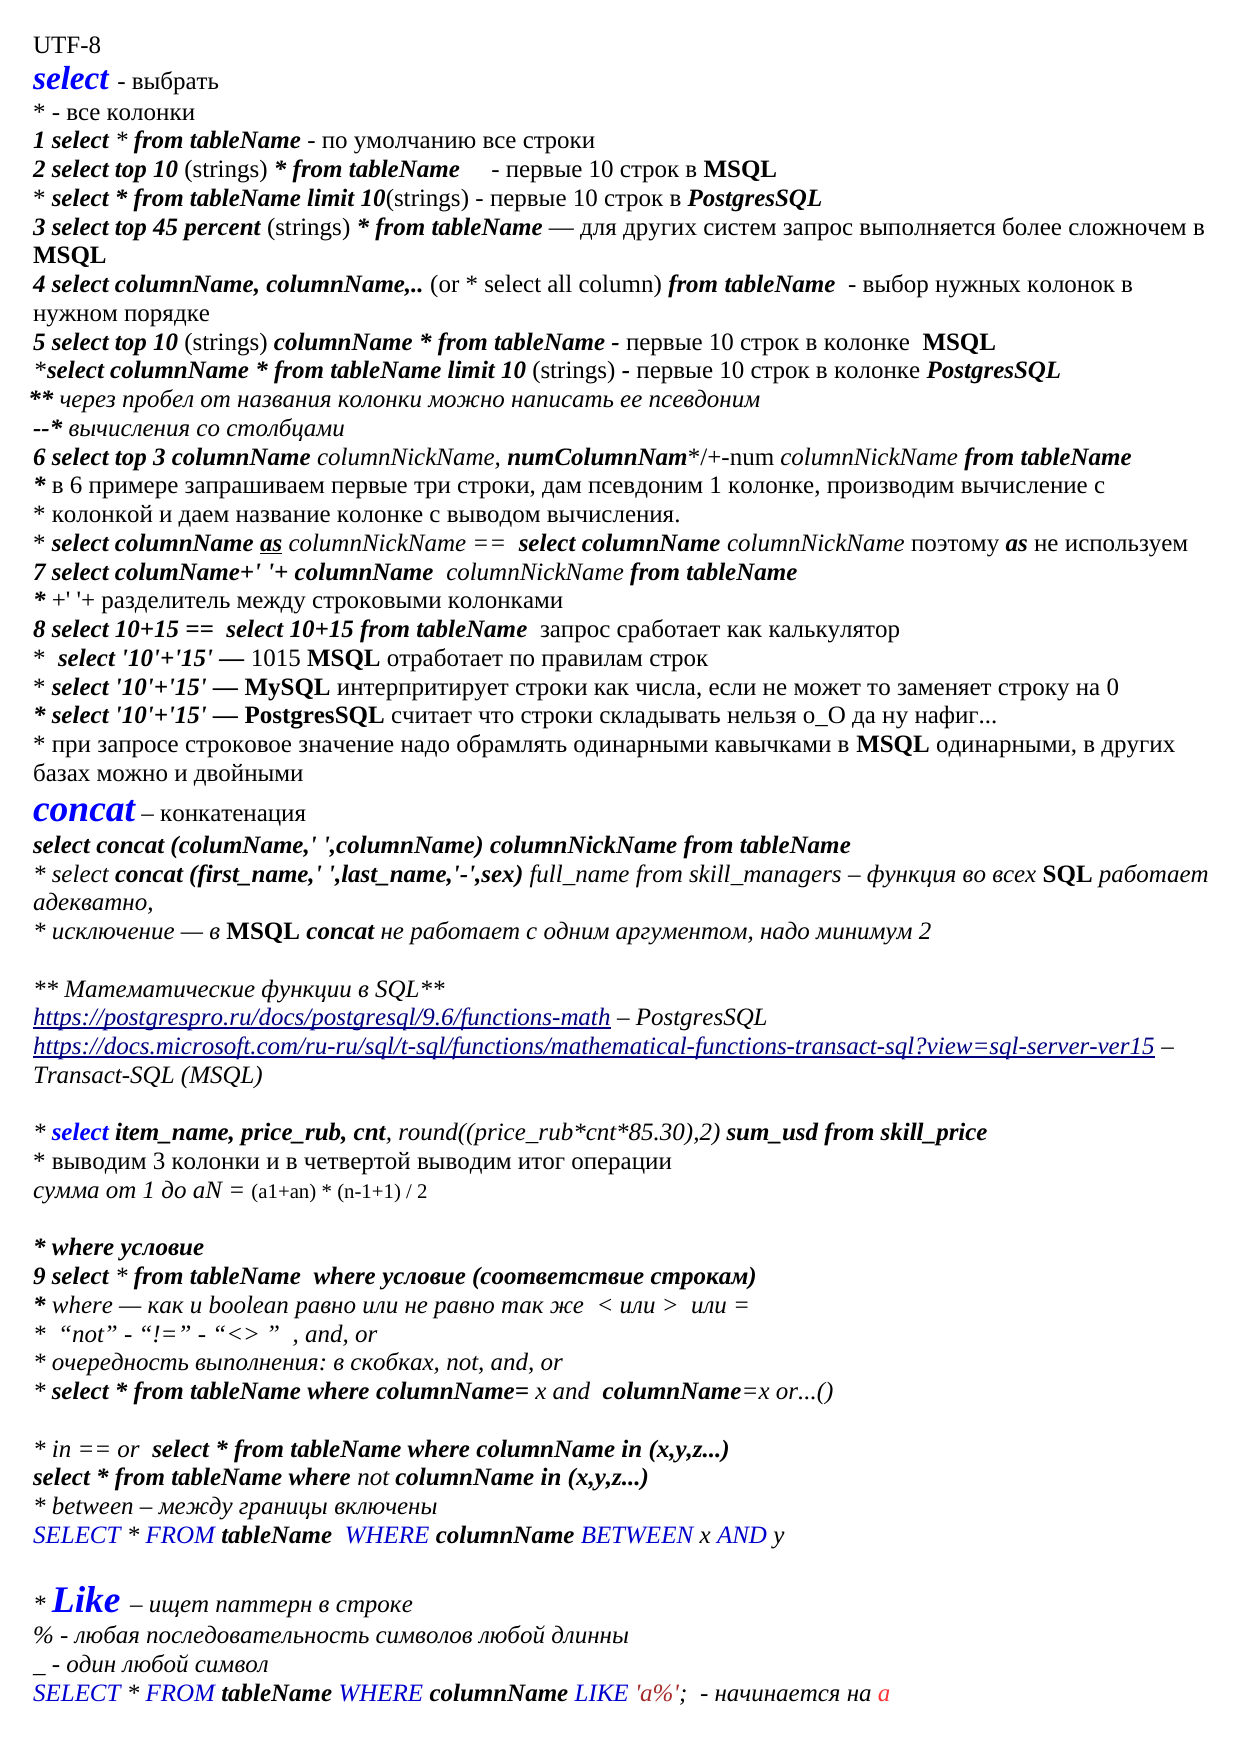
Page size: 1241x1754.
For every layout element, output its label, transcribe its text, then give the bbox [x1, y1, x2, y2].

text select - выбрать [33, 58, 1217, 97]
text 2 select top 10 (strings) * from tableName - первые 10 строк в MSQL [33, 154, 1217, 183]
text 5 select top 10 (strings) columnName * from tableName - первые 10 строк в колонке MSQL [33, 327, 1217, 356]
text * select * from tableName limit 10(strings) - первые 10 строк в PostgresSQL [33, 183, 1217, 212]
text https://docs.microsoft.com/ru-ru/sql/t-sql/functions/mathematical-functions-transact-sql?view=sql-server-ver15 – Transact-SQL (MSQL) [33, 1031, 1220, 1089]
text ** через пробел от названия колонки можно написать ее псевдоним [28, 384, 1220, 413]
text * “not” - “!=” - “<> ” , and, or [33, 1319, 1220, 1347]
text сумма от 1 до aN = (a1+an) * (n-1+1) / 2 [33, 1175, 1220, 1204]
text * in == or select * from tableName where columnName in (x,y,z...) [33, 1434, 1220, 1462]
text * where — как и boolean равно или не равно так же < или > или = [33, 1290, 1220, 1319]
text 3 select top 45 percent (strings) * from tableName — для других систем запрос выполняется более сложночем в MSQL [33, 212, 1217, 269]
text https://postgrespro.ru/docs/postgresql/9.6/functions-math – PostgresSQL [33, 1002, 1220, 1031]
text * select '10'+'15' — 1015 MSQL отработает по правилам строк [33, 643, 1220, 672]
text concat – конкатенация [33, 787, 1220, 830]
text % - любая последовательность символов любой длинны [33, 1621, 1220, 1649]
text * выводим 3 колонки и в четвертой выводим итог операции [33, 1146, 1220, 1175]
text _ - один любой символ [33, 1649, 1220, 1678]
text select * from tableName where not columnName in (x,y,z...) [33, 1462, 1220, 1491]
text * where условие [33, 1232, 1220, 1261]
text ** Математические функции в SQL** [33, 974, 1220, 1002]
text 6 select top 3 columnName columnNickName, numColumnNam*/+-num columnNickName from tableName [33, 442, 1220, 471]
text * select columnName as columnNickName == select columnName columnNickName поэтому as не используем [33, 528, 1220, 557]
text 9 select * from tableName where условие (соответствие строкам) [33, 1261, 1220, 1290]
text * при запросе строковое значение надо обрамлять одинарными кавычками в MSQL одинарными, в других базах можно и двойными [33, 729, 1220, 787]
text * - все колонки [33, 97, 1217, 126]
text * select * from tableName where columnName= x and columnName=x or...() [33, 1376, 1220, 1405]
text 4 select columnName, columnName,.. (or * select all column) from tableName - выбор нужных колонок в нужном порядке [33, 269, 1217, 327]
text * +' '+ разделитель между строковыми колонками [33, 586, 1220, 614]
text * Like – ищет паттерн в строке [33, 1577, 1220, 1621]
text * в 6 примере запрашиваем первые три строки, дам псевдоним 1 колонке, производим вычисление с [33, 471, 1220, 499]
text * select '10'+'15' — MySQL интерпритирует строки как числа, если не может то заменяет строку на 0 [33, 672, 1220, 701]
text SELECT * FROM tableName WHERE columnName BETWEEN x AND y [33, 1520, 1220, 1549]
text select concat (columName,' ',columnName) columnNickName from tableName [33, 830, 1220, 859]
text 1 select * from tableName - по умолчанию все строки [33, 126, 1217, 154]
text * between – между границы включены [33, 1491, 1220, 1520]
text * select '10'+'15' — PostgresSQL считает что строки складывать нельзя о_О да ну нафиг... [33, 701, 1220, 729]
text * колонкой и даем название колонке с выводом вычисления. [33, 499, 1220, 528]
text UTF-8 [33, 30, 1217, 58]
text 7 select columName+' '+ columnName columnNickName from tableName [33, 557, 1220, 586]
text * select item_name, price_rub, cnt, round((price_rub*cnt*85.30),2) sum_usd from skill_price [33, 1117, 1220, 1146]
text * очередность выполнения: в скобках, not, and, or [33, 1347, 1220, 1376]
text * исключение — в MSQL concat не работает с одним аргументом, надо минимум 2 [33, 916, 1220, 945]
text * select concat (first_name,' ',last_name,'-',sex) full_name from skill_managers – функция во всех SQL работает адекватно, [33, 859, 1220, 916]
text SELECT * FROM tableName WHERE columnName LIKE 'a%'; - начинается на а [33, 1678, 1220, 1707]
text 8 select 10+15 == select 10+15 from tableName запрос сработает как калькулятор [33, 614, 1220, 643]
text *select columnName * from tableName limit 10 (strings) - первые 10 строк в колонке PostgresSQL [28, 356, 1220, 384]
text --* вычисления со столбцами [33, 413, 1220, 442]
